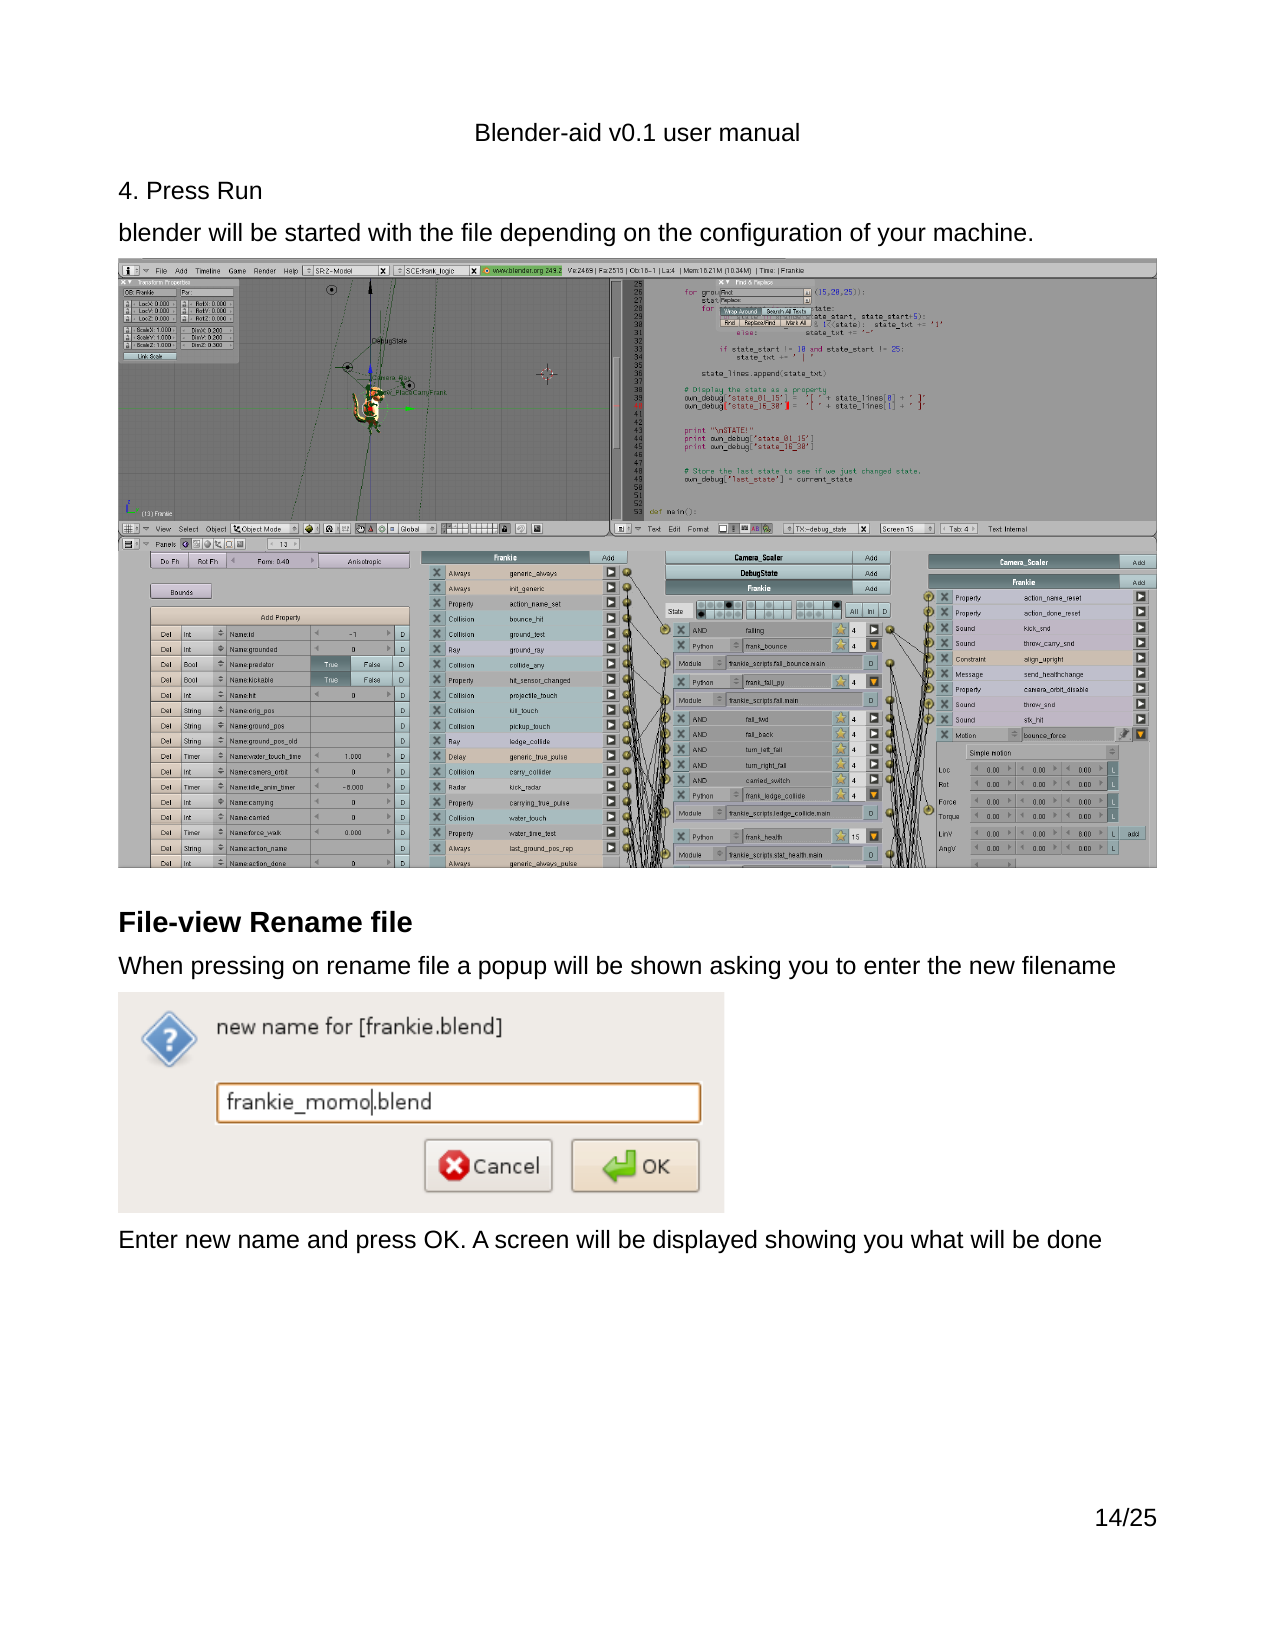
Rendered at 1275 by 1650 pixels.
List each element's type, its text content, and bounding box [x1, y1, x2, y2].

picture [118, 992, 725, 1213]
text When pressing on rename file a popup will be shown asking you to enter the new filename [118, 951, 1157, 980]
text Enter new name and press OK. A screen will be displayed showing you what will be done [118, 1225, 1157, 1254]
text blender will be started with the file depending on the configuration of your machine. [118, 218, 1157, 246]
text 4. Press Run [118, 176, 1157, 205]
subtitle File-view Rename file [118, 905, 1157, 938]
picture [118, 258, 1157, 868]
